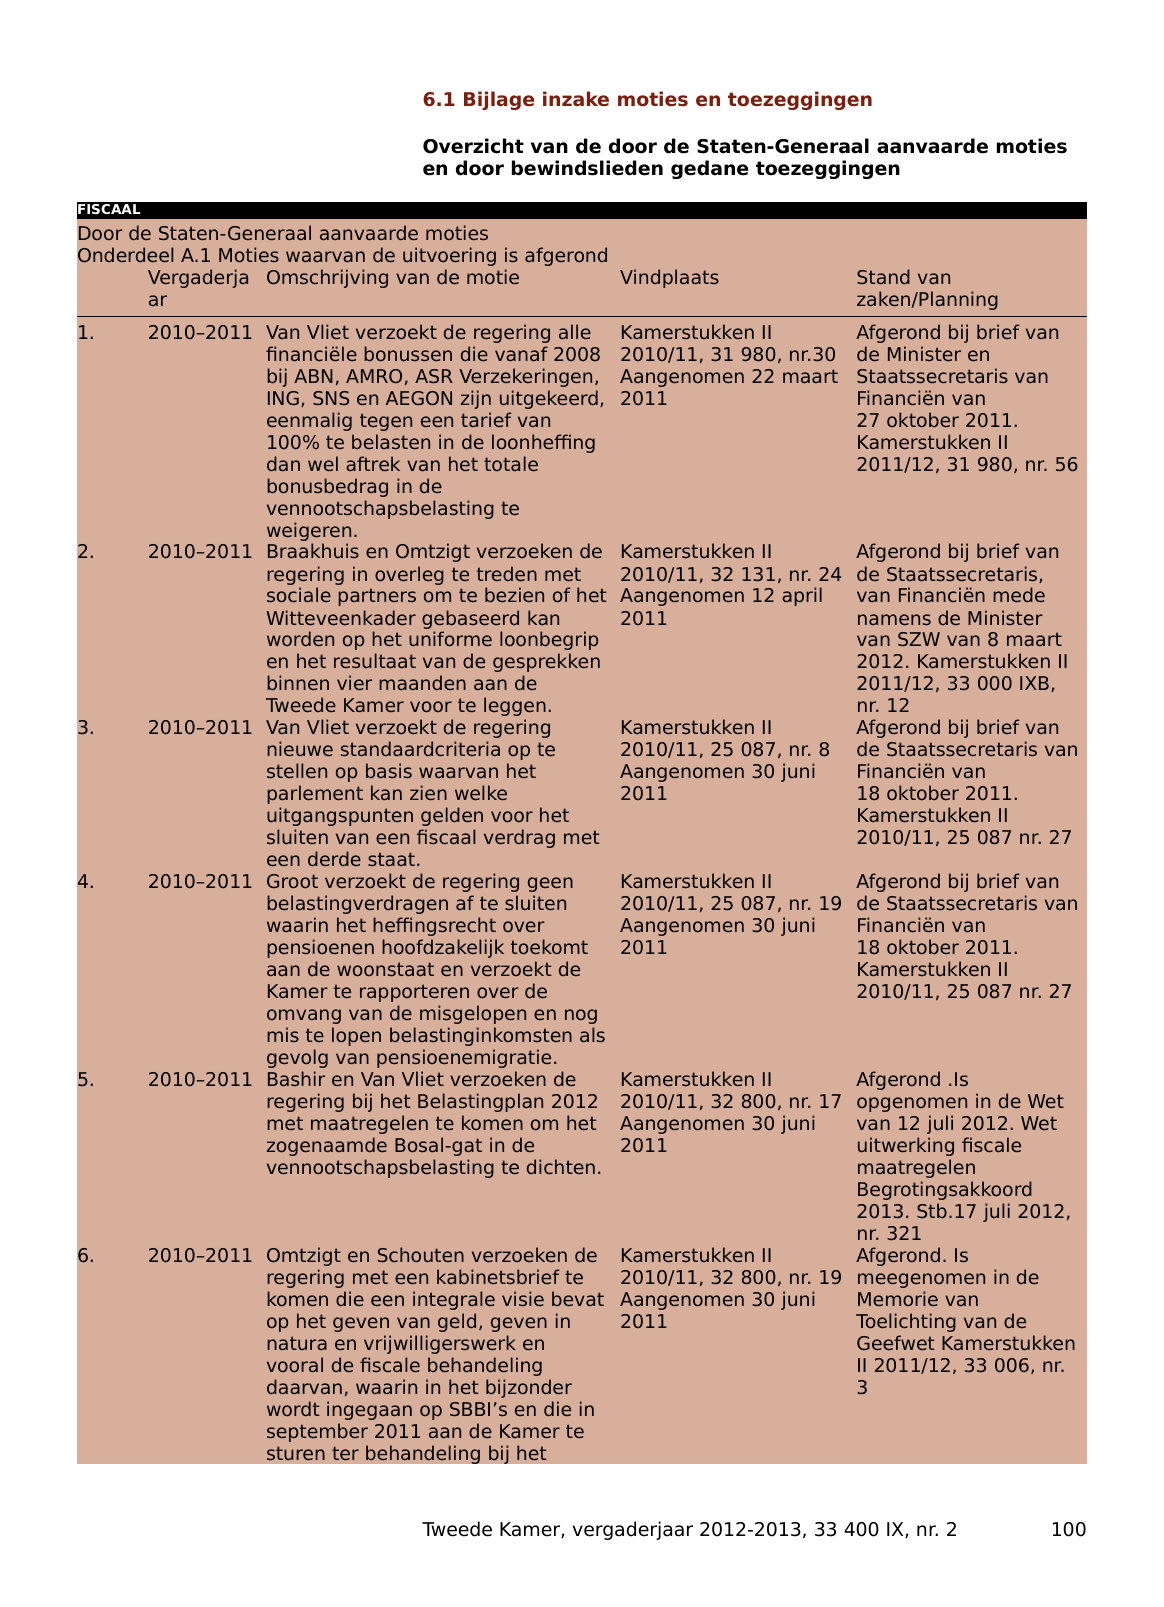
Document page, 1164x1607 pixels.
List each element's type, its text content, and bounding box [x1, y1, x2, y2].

table_cell Afgerond bij brief van de Staatssecretaris, van Financiën mede namens de Minister van SZW van 8 maart 2012. Kamerstukken II 2011/12, 33 000 IXB, nr. 12 [850, 541, 1087, 717]
table_cell 5. [77, 1069, 142, 1245]
table_cell 1. [77, 317, 142, 541]
subtitle 6.1 Bijlage inzake moties en toezeggingen [422, 89, 1087, 111]
table_cell Onderdeel A.1 Moties waarvan de uitvoering is afgerond [77, 245, 1087, 267]
table_cell 3. [77, 717, 142, 871]
table_cell Bashir en Van Vliet verzoeken de regering bij het Belastingplan 2012 met maatregelen te komen om het zogenaamde Bosal-gat in de vennootschapsbelasting te dichten. [260, 1069, 614, 1245]
table_cell 2010–2011 [142, 871, 260, 1069]
table_cell 2010–2011 [142, 717, 260, 871]
table_cell Kamerstukken II 2010/11, 32 800, nr. 17 Aangenomen 30 juni 2011 [614, 1069, 850, 1245]
table_cell Vergaderjaar [142, 267, 260, 316]
table_cell 4. [77, 871, 142, 1069]
table_cell Stand van zaken/Planning [850, 267, 1087, 316]
table_header FISCAAL [77, 202, 1087, 218]
table_cell Afgerond bij brief van de Staatssecretaris van Financiën van 18 oktober 2011. Kamerstukken II 2010/11, 25 087 nr. 27 [850, 717, 1087, 871]
table_cell Kamerstukken II 2010/11, 32 800, nr. 19 Aangenomen 30 juni 2011 [614, 1245, 850, 1464]
table_cell [77, 267, 142, 316]
table_cell Omschrijving van de motie [260, 267, 614, 316]
table_cell 2010–2011 [142, 317, 260, 541]
table_cell Omtzigt en Schouten verzoeken de regering met een kabinetsbrief te komen die een integrale visie bevat op het geven van geld, geven in natura en vrijwilligerswerk en vooral de fiscale behandeling daarvan, waarin in het bijzonder wordt ingegaan op SBBI’s en die in september 2011 aan de Kamer te sturen ter behandeling bij het [260, 1245, 614, 1464]
table_cell Van Vliet verzoekt de regering nieuwe standaardcriteria op te stellen op basis waarvan het parlement kan zien welke uitgangspunten gelden voor het sluiten van een fiscaal verdrag met een derde staat. [260, 717, 614, 871]
subtitle Overzicht van de door de Staten-Generaal aanvaarde moties en door bewindslieden gedane toezeggingen [422, 136, 1087, 180]
table_cell Van Vliet verzoekt de regering alle financiële bonussen die vanaf 2008 bij ABN, AMRO, ASR Verzekeringen, ING, SNS en AEGON zijn uitgekeerd, eenmalig tegen een tarief van 100% te belasten in de loonheffing dan wel aftrek van het totale bonusbedrag in de vennootschapsbelasting te weigeren. [260, 317, 614, 541]
table_cell Kamerstukken II 2010/11, 25 087, nr. 19 Aangenomen 30 juni 2011 [614, 871, 850, 1069]
table_cell Kamerstukken II 2010/11, 25 087, nr. 8 Aangenomen 30 juni 2011 [614, 717, 850, 871]
table_cell Afgerond .Is opgenomen in de Wet van 12 juli 2012. Wet uitwerking fiscale maatregelen Begrotingsakkoord 2013. Stb.17 juli 2012, nr. 321 [850, 1069, 1087, 1245]
table_cell 2010–2011 [142, 1069, 260, 1245]
table_cell Afgerond bij brief van de Minister en Staatssecretaris van Financiën van 27 oktober 2011. Kamerstukken II 2011/12, 31 980, nr. 56 [850, 317, 1087, 541]
table_cell Kamerstukken II 2010/11, 31 980, nr.30 Aangenomen 22 maart 2011 [614, 317, 850, 541]
table_cell Vindplaats [614, 267, 850, 316]
table_cell Afgerond bij brief van de Staatssecretaris van Financiën van 18 oktober 2011. Kamerstukken II 2010/11, 25 087 nr. 27 [850, 871, 1087, 1069]
table_cell 2010–2011 [142, 541, 260, 717]
table_cell Kamerstukken II 2010/11, 32 131, nr. 24 Aangenomen 12 april 2011 [614, 541, 850, 717]
table_cell Afgerond. Is meegenomen in de Memorie van Toelichting van de Geefwet Kamerstukken II 2011/12, 33 006, nr. 3 [850, 1245, 1087, 1464]
table_cell Door de Staten-Generaal aanvaarde moties [77, 219, 1087, 245]
table_cell 2. [77, 541, 142, 717]
table_cell 2010–2011 [142, 1245, 260, 1464]
table_cell 6. [77, 1245, 142, 1464]
table_cell Groot verzoekt de regering geen belastingverdragen af te sluiten waarin het heffingsrecht over pensioenen hoofdzakelijk toekomt aan de woonstaat en verzoekt de Kamer te rapporteren over de omvang van de misgelopen en nog mis te lopen belastinginkomsten als gevolg van pensioenemigratie. [260, 871, 614, 1069]
